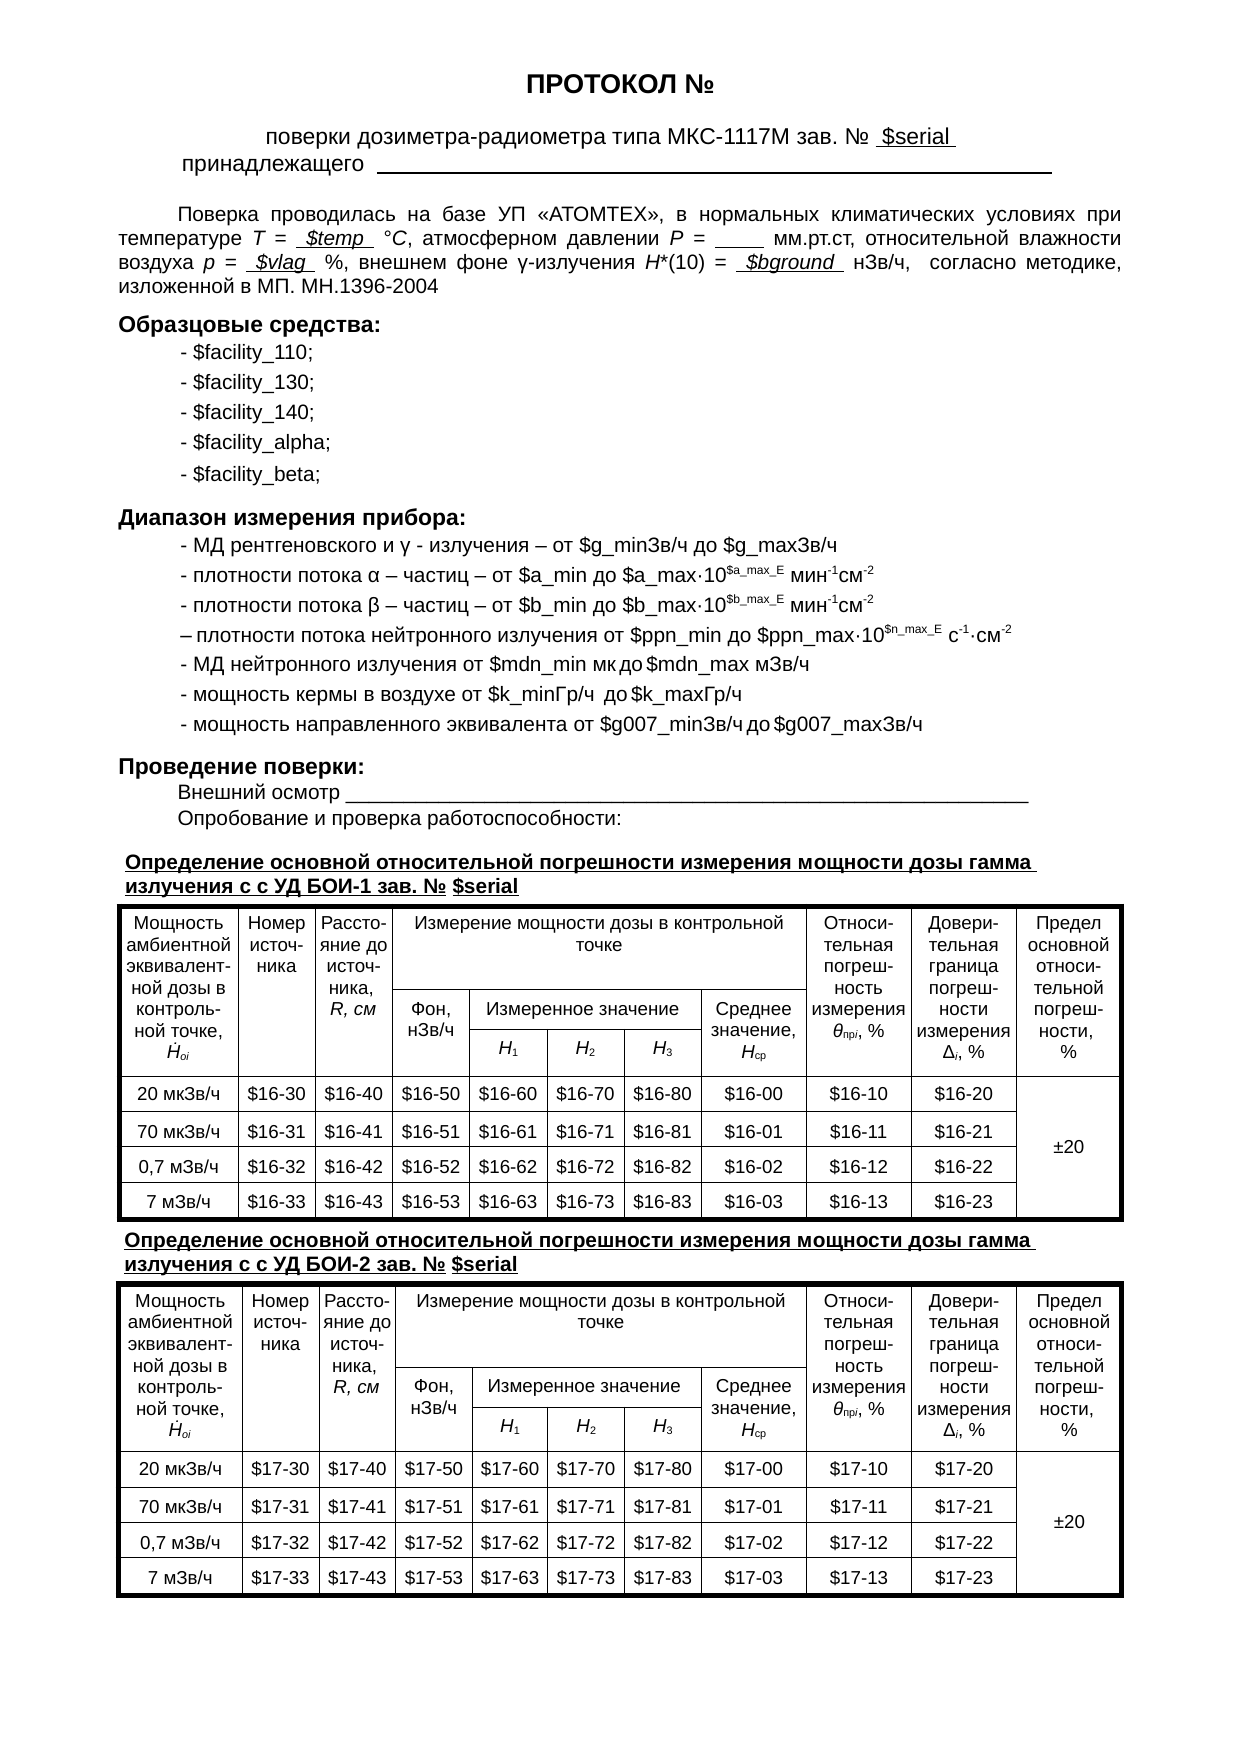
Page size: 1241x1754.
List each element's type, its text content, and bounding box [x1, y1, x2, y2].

table_cell ±20 [1017, 1452, 1119, 1593]
table_cell Относи-тельная погреш-ность измерения θпрi, % [807, 909, 911, 1076]
table_cell $17-81 [625, 1488, 701, 1522]
table_cell $17-53 [396, 1558, 472, 1593]
table_cell H3 [625, 1408, 701, 1451]
table_cell $16-53 [393, 1183, 469, 1217]
table_cell $16-61 [470, 1112, 547, 1146]
table_cell 20 мкЗв/ч [121, 1452, 242, 1487]
table_cell Измеренное значение [473, 1368, 701, 1407]
table_cell Измерение мощности дозы в контрольной точке [396, 1287, 806, 1367]
table_cell $16-12 [807, 1147, 911, 1182]
table_cell $16-11 [807, 1112, 911, 1146]
table_cell $16-62 [470, 1147, 547, 1182]
table_cell $17-21 [912, 1488, 1016, 1522]
table_header - плотности потока α – частиц – от $a_min до $a_max·10$a_max_E мин-1см-2 [118, 560, 1114, 590]
table_cell $17-80 [625, 1452, 701, 1487]
table_cell $17-01 [702, 1488, 806, 1522]
table_header - МД нейтронного излучения от $mdn_min мк до $mdn_max мЗв/ч [118, 649, 1114, 679]
table_cell Фон, нЗв/ч [396, 1368, 472, 1451]
table_cell $17-51 [396, 1488, 472, 1522]
table_cell Рассто-яние до источ-ника, R, см [316, 909, 392, 1076]
table_header - мощность кермы в воздухе от $k_minГр/ч до $k_maxГр/ч [118, 679, 1114, 709]
table_cell Предел основной относи-тельной погреш-ности, % [1017, 1287, 1119, 1451]
table_cell Довери-тельная граница погреш-ности измерения Δi, % [912, 1287, 1016, 1451]
table_cell $17-61 [473, 1488, 547, 1522]
text принадлежащего . . [118, 149, 1122, 176]
table_cell 7 мЗв/ч [122, 1183, 238, 1217]
text поверки дозиметра-радиометра типа МКС-1117М зав. № $serial . [118, 123, 1122, 149]
table_header - $facility_beta; [118, 457, 1122, 489]
table_cell $16-60 [470, 1077, 547, 1111]
table_cell Мощность амбиентной эквивалент-ной дозы в контроль-ной точке, Ḣoi [122, 909, 238, 1076]
table_cell Номер источ-ника [239, 909, 315, 1076]
table_cell $17-41 [320, 1488, 395, 1522]
table_cell $16-50 [393, 1077, 469, 1111]
table_cell $17-31 [243, 1488, 319, 1522]
table_cell $16-03 [702, 1183, 806, 1217]
table_cell $17-43 [320, 1558, 395, 1593]
table_cell Мощность амбиентной эквивалент-ной дозы в контроль- ной точке, Ḣoi [121, 1287, 242, 1451]
table_cell Предел основной относи-тельной погреш-ности, % [1017, 909, 1119, 1076]
table_cell $16-42 [316, 1147, 392, 1182]
table_cell $17-03 [702, 1558, 806, 1593]
table_cell $17-20 [912, 1452, 1016, 1487]
table_header - МД рентгеновского и γ - излучения – от $g_minЗв/ч до $g_maxЗв/ч [118, 530, 1114, 560]
table_cell $17-30 [243, 1452, 319, 1487]
table_cell $16-20 [912, 1077, 1016, 1111]
table_cell $16-33 [239, 1183, 315, 1217]
table_cell $17-32 [243, 1523, 319, 1557]
table_cell $16-80 [625, 1077, 701, 1111]
table_cell Измерение мощности дозы в контрольной точке [393, 909, 806, 989]
table_cell H2 [548, 1408, 624, 1451]
table_cell H1 [473, 1408, 547, 1451]
table_cell $16-32 [239, 1147, 315, 1182]
table_cell Относи-тельная погреш-ность измерения θпрi, % [807, 1287, 911, 1451]
table_cell 70 мкЗв/ч [121, 1488, 242, 1522]
table_cell 20 мкЗв/ч [122, 1077, 238, 1111]
table_cell $17-42 [320, 1523, 395, 1557]
table_cell $16-72 [548, 1147, 624, 1182]
table_cell $17-11 [807, 1488, 911, 1522]
text Опробование и проверка работоспособности: [118, 803, 1122, 830]
table_cell $17-40 [320, 1452, 395, 1487]
table_cell $16-40 [316, 1077, 392, 1111]
text Внешний осмотр ___________________________________________________________ [118, 779, 1122, 803]
table_header Определение основной относительной погрешности измерения мощности дозы гамма излучения с с УД БОИ-1 зав. № $serial [119, 844, 1121, 903]
table_cell 7 мЗв/ч [121, 1558, 242, 1593]
table_cell $17-10 [807, 1452, 911, 1487]
table_cell $16-30 [239, 1077, 315, 1111]
table_cell $17-60 [473, 1452, 547, 1487]
table_header Определение основной относительной погрешности измерения мощности дозы гамма излучения с с УД БОИ-2 зав. № $serial [118, 1222, 1122, 1281]
table_cell $16-52 [393, 1147, 469, 1182]
table_cell Среднее значение, Hср [702, 990, 806, 1076]
table_cell $17-71 [548, 1488, 624, 1522]
table_cell 0,7 мЗв/ч [122, 1147, 238, 1182]
table_cell $16-70 [548, 1077, 624, 1111]
table_cell $17-33 [243, 1558, 319, 1593]
table_cell $16-21 [912, 1112, 1016, 1146]
table_cell $16-82 [625, 1147, 701, 1182]
table_header - $facility_130; [118, 367, 1122, 397]
table_cell $17-62 [473, 1523, 547, 1557]
table_cell $16-31 [239, 1112, 315, 1146]
table_cell H2 [548, 1030, 624, 1076]
table_cell $16-71 [548, 1112, 624, 1146]
table_cell $17-23 [912, 1558, 1016, 1593]
table_cell $17-70 [548, 1452, 624, 1487]
table_cell Фон, нЗв/ч [393, 990, 469, 1076]
table_cell Номер источ-ника [243, 1287, 319, 1451]
table_cell $17-52 [396, 1523, 472, 1557]
table_header - плотности потока β – частиц – от $b_min до $b_max·10$b_max_E мин-1см-2 [118, 590, 1114, 619]
table_cell $16-22 [912, 1147, 1016, 1182]
table_cell $17-82 [625, 1523, 701, 1557]
table_cell $16-10 [807, 1077, 911, 1111]
table_cell $16-43 [316, 1183, 392, 1217]
table_cell $16-01 [702, 1112, 806, 1146]
table_cell $17-02 [702, 1523, 806, 1557]
text Проведение поверки: [118, 753, 1122, 779]
table_cell $16-81 [625, 1112, 701, 1146]
table_header - $facility_alpha; [118, 427, 1122, 457]
table_cell $17-12 [807, 1523, 911, 1557]
table_header - $facility_110; [118, 337, 1122, 367]
table_header плотности потока нейтронного излучения от $ppn_min до $ppn_max·10$n_max_E с-1·см-2 [118, 620, 1114, 649]
table_cell $16-63 [470, 1183, 547, 1217]
table_cell $17-73 [548, 1558, 624, 1593]
table_cell $16-02 [702, 1147, 806, 1182]
table_cell $17-83 [625, 1558, 701, 1593]
table_header - $facility_140; [118, 397, 1122, 427]
table_cell Рассто-яние до источ-ника, R, см [320, 1287, 395, 1451]
table_cell $17-63 [473, 1558, 547, 1593]
table_header - мощность направленного эквивалента от $g007_minЗв/ч до $g007_maxЗв/ч [118, 709, 1114, 739]
table_cell $16-73 [548, 1183, 624, 1217]
table_cell H3 [625, 1030, 701, 1076]
table_cell ±20 [1017, 1077, 1119, 1217]
table_cell $16-51 [393, 1112, 469, 1146]
table_cell $17-00 [702, 1452, 806, 1487]
table_cell $17-72 [548, 1523, 624, 1557]
table_cell 0,7 мЗв/ч [121, 1523, 242, 1557]
table_cell $17-13 [807, 1558, 911, 1593]
table_cell $16-13 [807, 1183, 911, 1217]
text ПРОТОКОЛ № [118, 68, 1122, 99]
table_cell Среднее значение, Hср [702, 1368, 806, 1451]
text Образцовые средства: [118, 311, 1122, 337]
table_cell $16-00 [702, 1077, 806, 1111]
table_cell H1 [470, 1030, 547, 1076]
table_cell $16-41 [316, 1112, 392, 1146]
table_cell $16-83 [625, 1183, 701, 1217]
table_cell 70 мкЗв/ч [122, 1112, 238, 1146]
table_cell $17-50 [396, 1452, 472, 1487]
text Поверка проводилась на базе УП «АТОМТЕХ», в нормальных климатических условиях при температуре Т = $temp °С, атмосферном давлении Р = мм.рт.ст, относительной влажности воздуха р = $vlag %, внешнем фоне γ-излучения H*(10) = $bground нЗв/ч, согласно методике, изложенной в МП. МН.1396-2004 [118, 202, 1122, 298]
text Диапазон измерения прибора: [118, 504, 1149, 530]
table_cell Довери-тельная граница погреш-ности измерения Δi, % [912, 909, 1016, 1076]
table_cell Измеренное значение [470, 990, 701, 1029]
table_cell $16-23 [912, 1183, 1016, 1217]
table_cell $17-22 [912, 1523, 1016, 1557]
